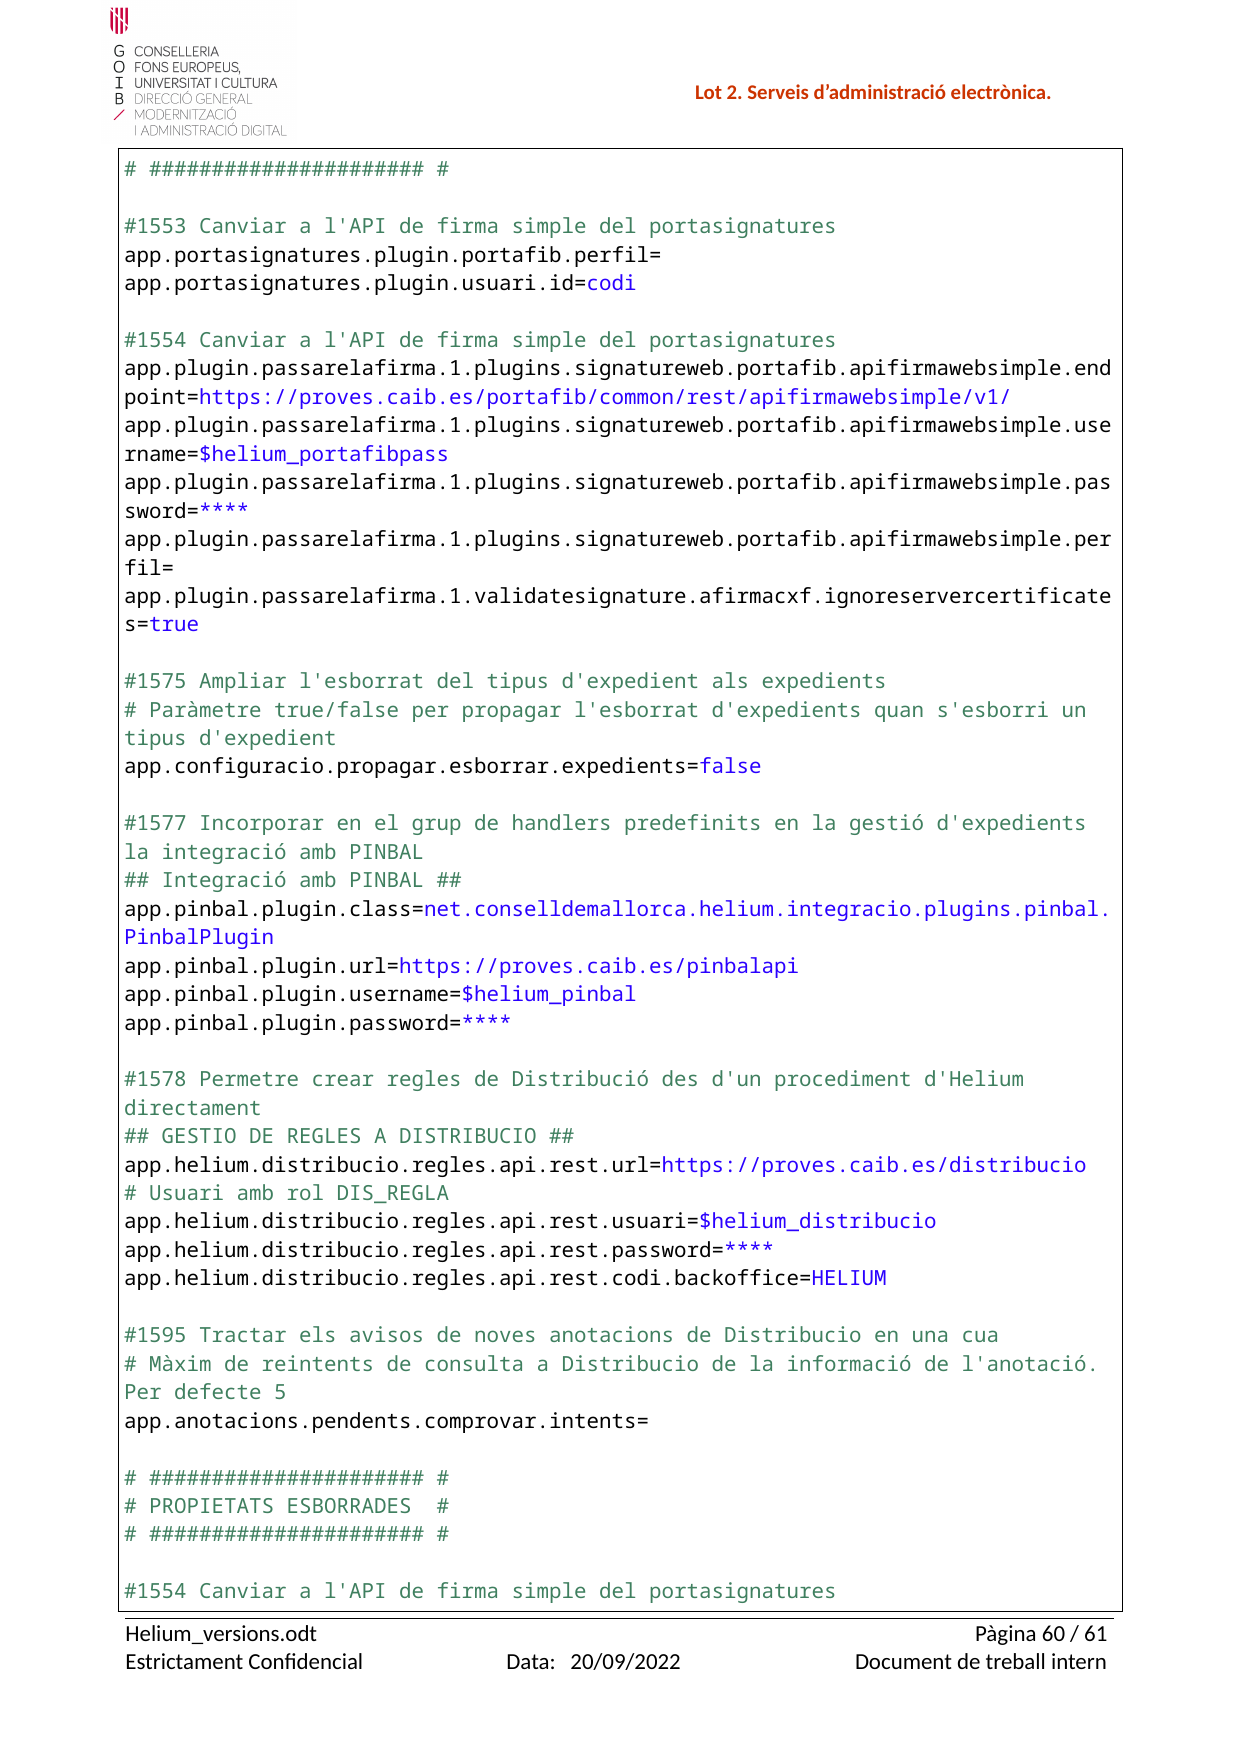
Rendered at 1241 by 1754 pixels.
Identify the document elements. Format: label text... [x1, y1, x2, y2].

table_header # ###################### # #1553 Canviar a l'API de firma simple del portasignatures app.portasignatures.plugin.portafib.perfil= app.portasignatures.plugin.usuari.id=codi #1554 Canviar a l'API de firma simple del portasignatures app.plugin.passarelafirma.1.plugins.signatureweb.portafib.apifirmawebsimple.endpoint=https://proves.caib.es/portafib/common/rest/apifirmawebsimple/v1/ app.plugin.passarelafirma.1.plugins.signatureweb.portafib.apifirmawebsimple.username=$helium_portafibpass app.plugin.passarelafirma.1.plugins.signatureweb.portafib.apifirmawebsimple.password=**** app.plugin.passarelafirma.1.plugins.signatureweb.portafib.apifirmawebsimple.perfil= app.plugin.passarelafirma.1.validatesignature.afirmacxf.ignoreservercertificates=true #1575 Ampliar l'esborrat del tipus d'expedient als expedients # Paràmetre true/false per propagar l'esborrat d'expedients quan s'esborri un tipus d'expedient app.configuracio.propagar.esborrar.expedients=false #1577 Incorporar en el grup de handlers predefinits en la gestió d'expedients la integració amb PINBAL ## Integració amb PINBAL ## app.pinbal.plugin.class=net.conselldemallorca.helium.integracio.plugins.pinbal.PinbalPlugin app.pinbal.plugin.url=https://proves.caib.es/pinbalapi app.pinbal.plugin.username=$helium_pinbal app.pinbal.plugin.password=**** #1578 Permetre crear regles de Distribució des d'un procediment d'Helium directament ## GESTIO DE REGLES A DISTRIBUCIO ## app.helium.distribucio.regles.api.rest.url=https://proves.caib.es/distribucio # Usuari amb rol DIS_REGLA app.helium.distribucio.regles.api.rest.usuari=$helium_distribucio app.helium.distribucio.regles.api.rest.password=**** app.helium.distribucio.regles.api.rest.codi.backoffice=HELIUM #1595 Tractar els avisos de noves anotacions de Distribucio en una cua # Màxim de reintents de consulta a Distribucio de la informació de l'anotació. Per defecte 5 app.anotacions.pendents.comprovar.intents= # ###################### # # PROPIETATS ESBORRADES # # ###################### # #1554 Canviar a l'API de firma simple del portasignatures [119, 149, 1122, 1611]
picture [100, 0, 297, 144]
